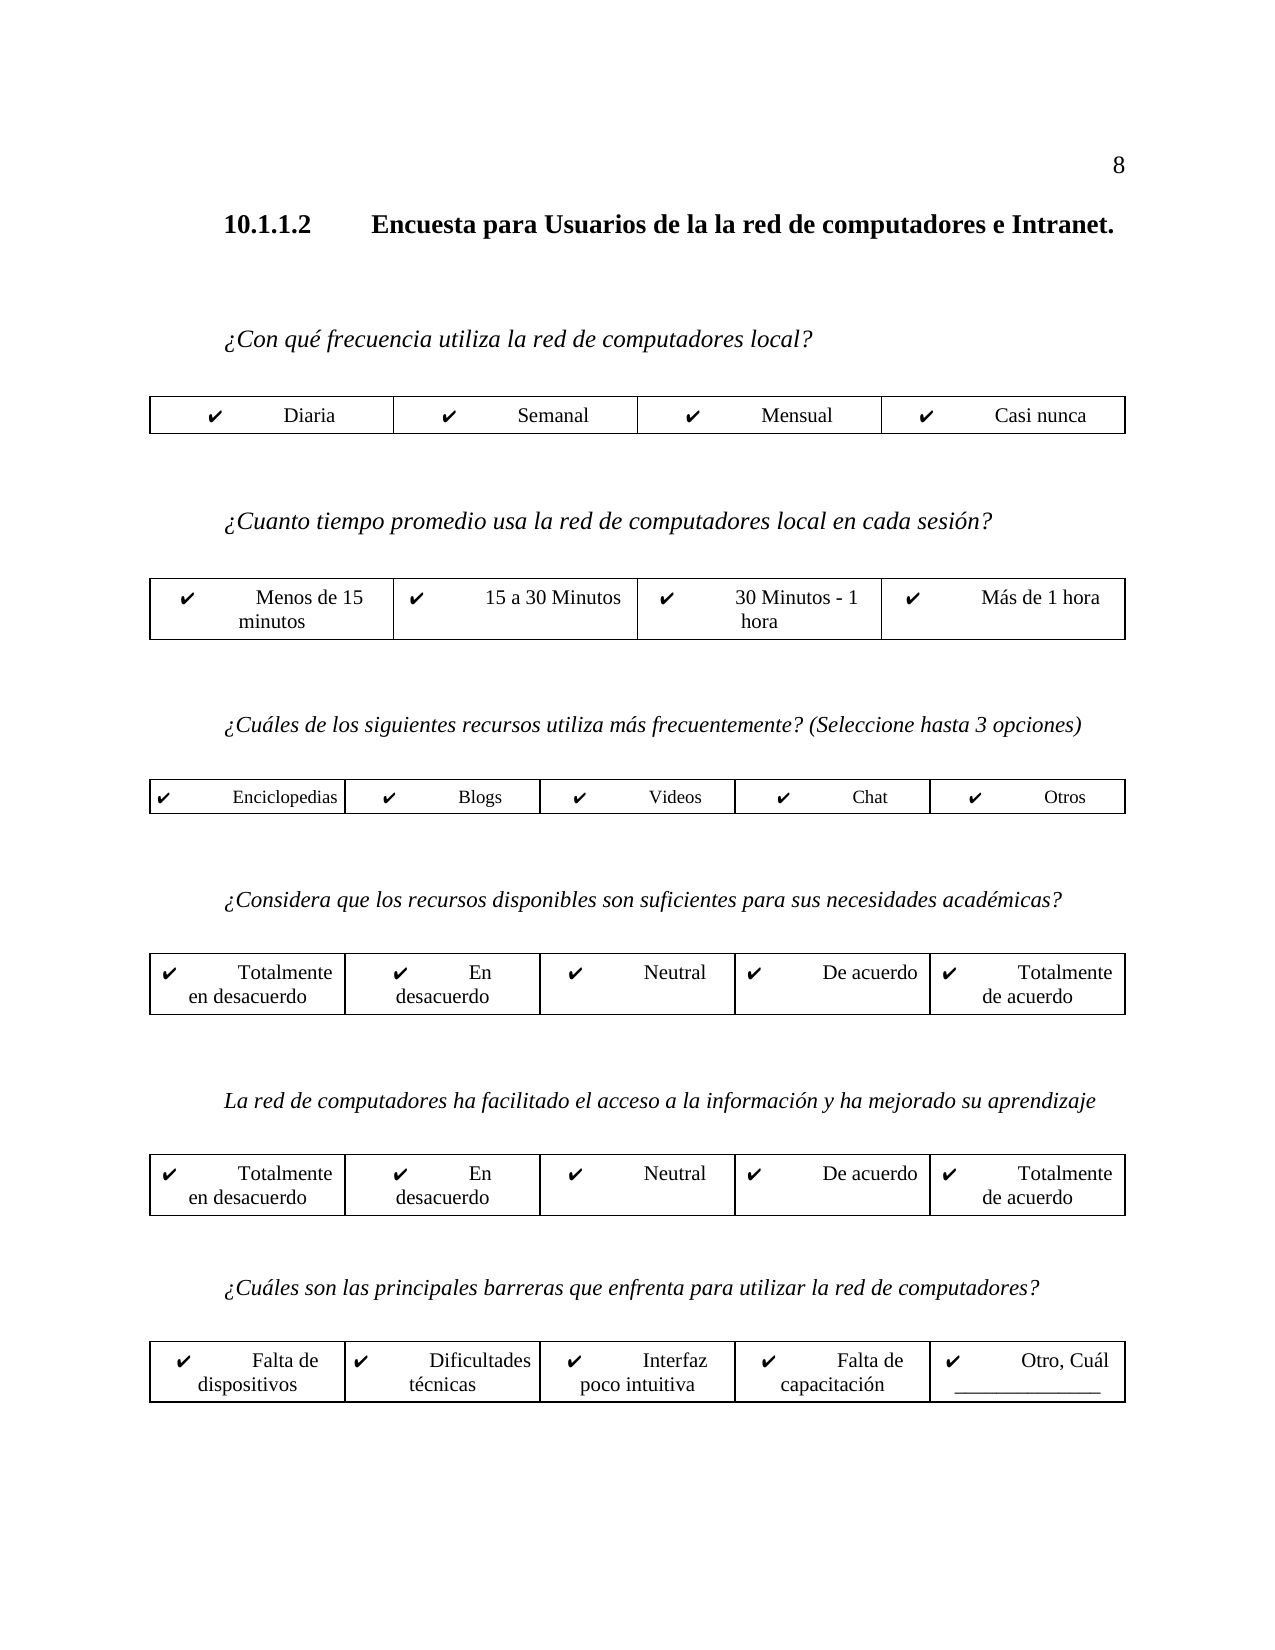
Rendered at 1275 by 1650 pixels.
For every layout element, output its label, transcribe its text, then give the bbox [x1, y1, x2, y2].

text La red de computadores ha facilitado el acceso a la información y ha mejorado su aprendizaje [224, 1087, 1125, 1113]
text ¿Considera que los recursos disponibles son suficientes para sus necesidades académicas? [224, 886, 1125, 912]
table_header Chat [736, 780, 929, 813]
table_header Neutral [541, 1155, 734, 1215]
text ¿Cuáles de los siguientes recursos utiliza más frecuentemente? (Seleccione hasta 3 opciones) [224, 712, 1125, 738]
table_header Otros [931, 780, 1124, 813]
table_header Totalmente de acuerdo [931, 1155, 1124, 1215]
table_header Menos de 15 minutos [151, 579, 393, 638]
table_header 15 a 30 Minutos [394, 579, 637, 638]
table_header En desacuerdo [346, 954, 539, 1014]
table_header Falta de capacitación [736, 1342, 929, 1401]
table_header En desacuerdo [346, 1155, 539, 1215]
table_header Neutral [541, 954, 734, 1014]
table_header Más de 1 hora [882, 579, 1124, 638]
table_header Enciclopedias [151, 780, 344, 813]
table_header Interfaz poco intuitiva [541, 1342, 734, 1401]
table_header Dificultades técnicas [346, 1342, 539, 1401]
table_header Falta de dispositivos [151, 1342, 344, 1401]
table_header De acuerdo [736, 954, 929, 1014]
table_header Mensual [638, 397, 881, 433]
table_header Semanal [394, 397, 637, 433]
table_header Totalmente en desacuerdo [151, 954, 344, 1014]
text ¿Cuáles son las principales barreras que enfrenta para utilizar la red de computadores? [224, 1273, 1125, 1300]
table_header Totalmente de acuerdo [931, 954, 1124, 1014]
table_header Casi nunca [882, 397, 1124, 433]
table_header Otro, Cuál ______________ [931, 1342, 1124, 1401]
text ¿Con qué frecuencia utiliza la red de computadores local? [224, 324, 1125, 353]
table_header Videos [541, 780, 734, 813]
table_header De acuerdo [736, 1155, 929, 1215]
subtitle Encuesta para Usuarios de la la red de computadores e Intranet. [223, 208, 1125, 239]
table_header Diaria [151, 397, 393, 433]
table_header Blogs [346, 780, 539, 813]
text ¿Cuanto tiempo promedio usa la red de computadores local en cada sesión? [224, 506, 1125, 534]
table_header 30 Minutos - 1 hora [638, 579, 881, 638]
table_header Totalmente en desacuerdo [151, 1155, 344, 1215]
